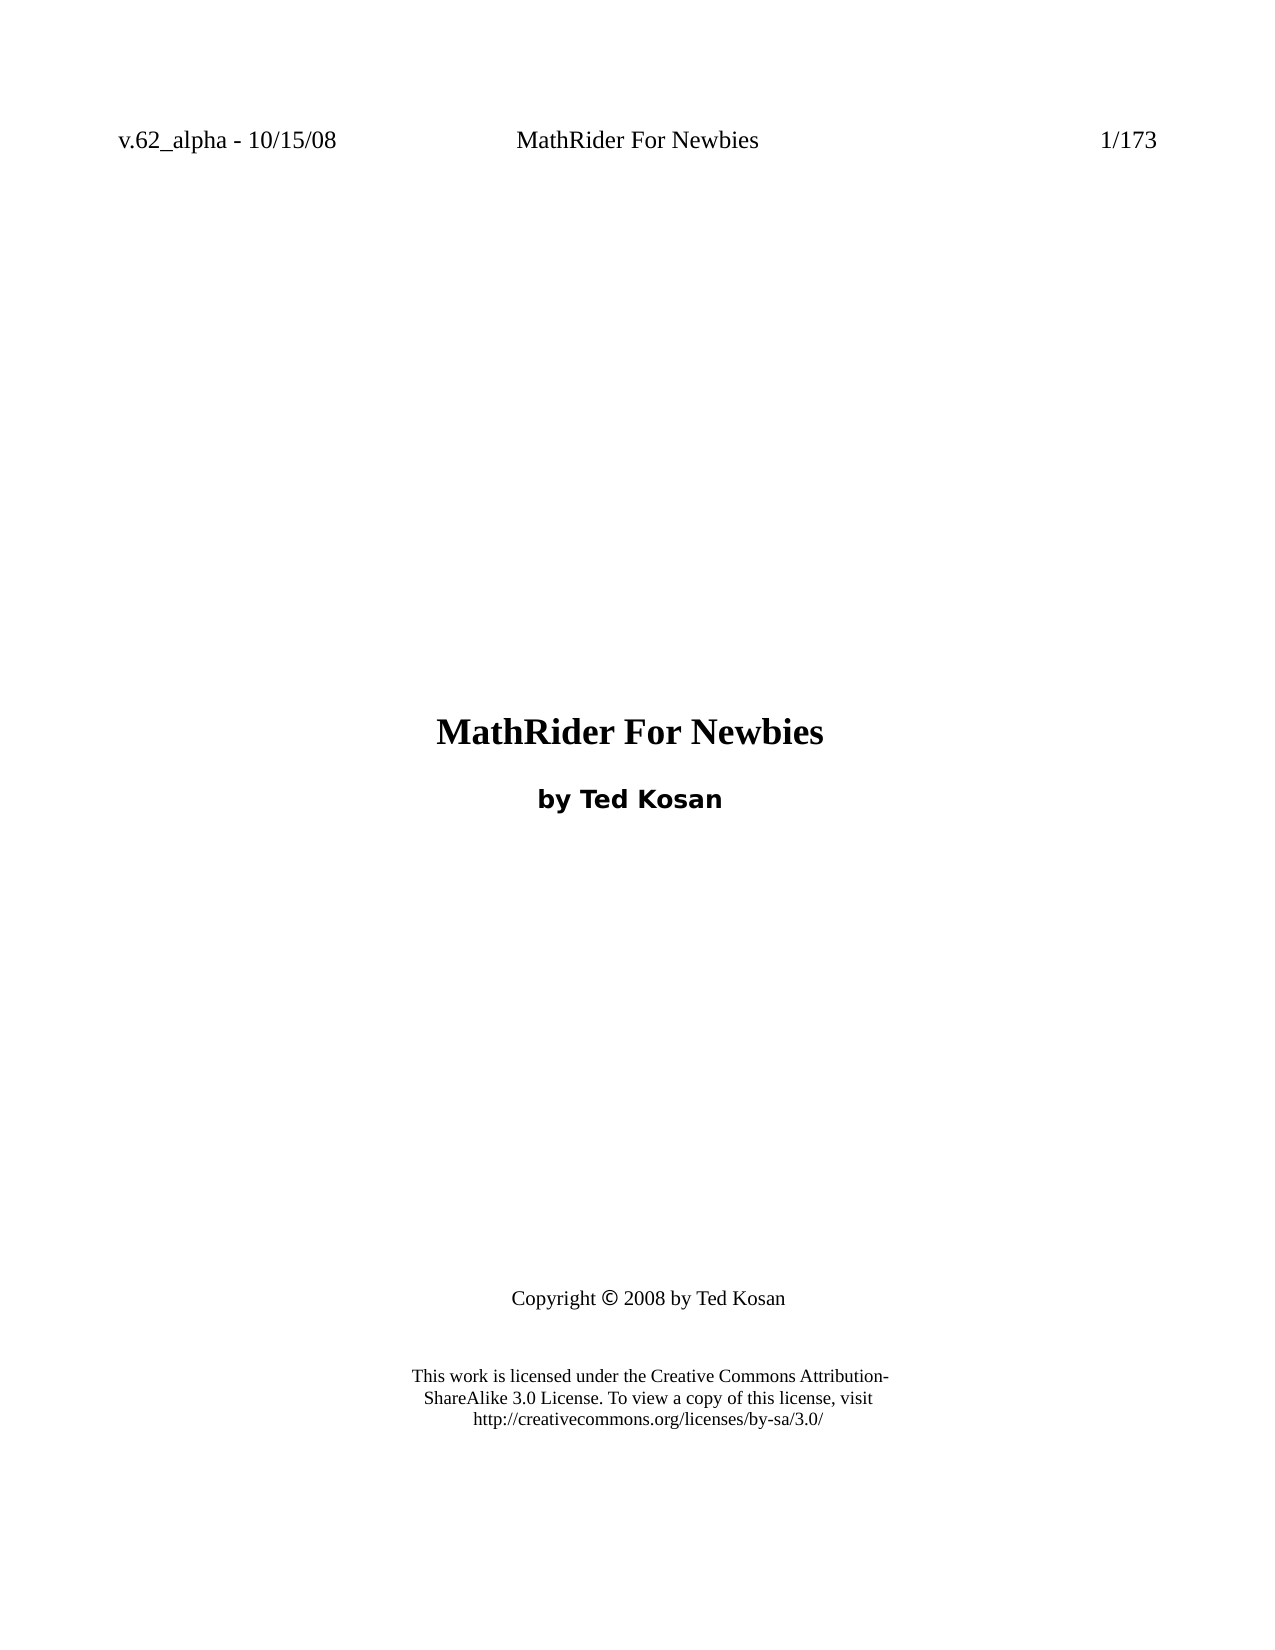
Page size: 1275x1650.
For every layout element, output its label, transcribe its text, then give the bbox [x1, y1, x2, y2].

text Copyright © 2008 by Ted Kosan [382, 1283, 915, 1311]
text MathRider For Newbies [427, 710, 832, 753]
text by Ted Kosan [427, 785, 832, 814]
text This work is licensed under the Creative Commons Attribution-ShareAlike 3.0 License. To view a copy of this license, visit http://creativecommons.org/licenses/by-sa/3.0/ [382, 1365, 915, 1430]
